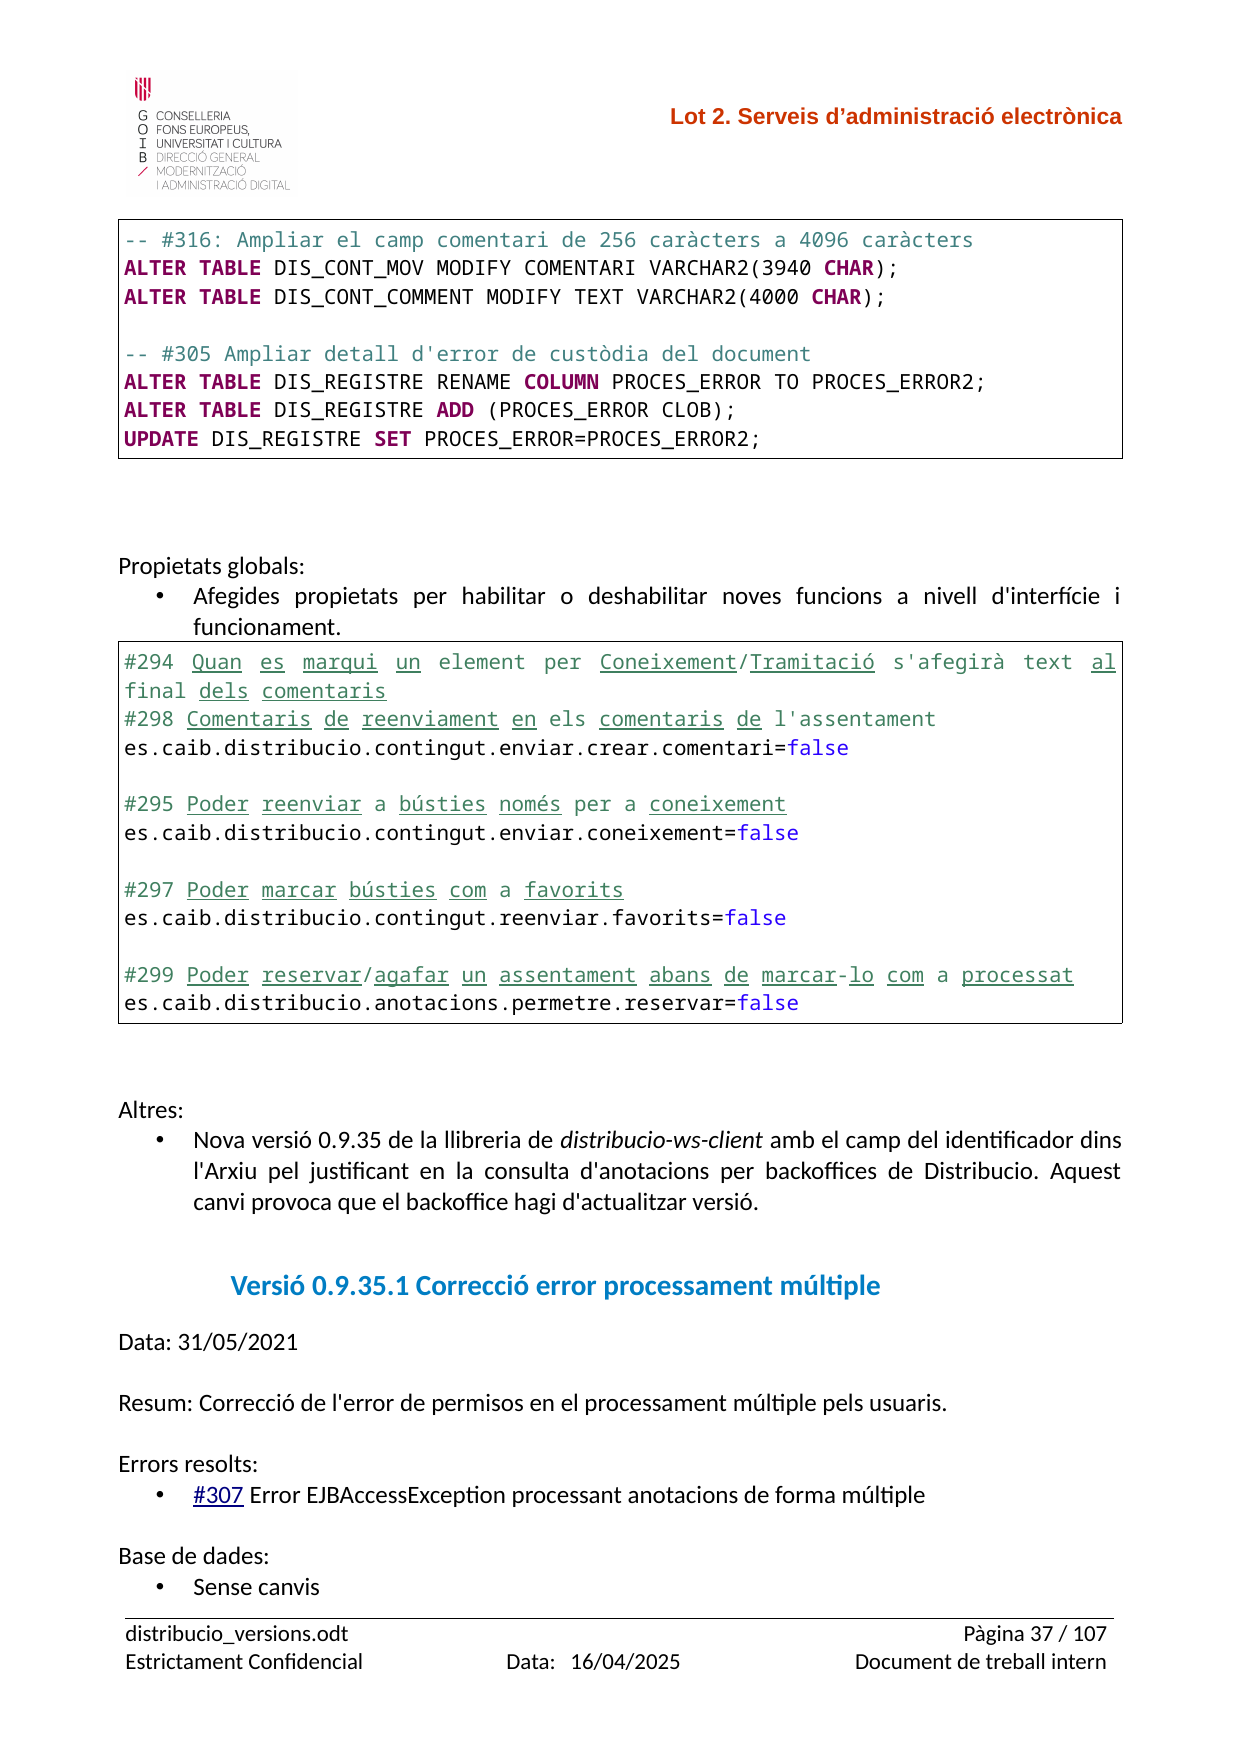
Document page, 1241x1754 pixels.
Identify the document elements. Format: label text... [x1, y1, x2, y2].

text Altres: [118, 1094, 1122, 1124]
picture [126, 70, 299, 197]
list Nova versió 0.9.35 de la llibreria de distribucio-ws-client amb el camp del identificador dins l'Arxiu pel justificant en la consulta d'anotacions per backoffices de Distribucio. Aquest canvi provoca que el backoffice hagi d'actualitzar versió. [156, 1124, 1122, 1216]
subtitle Versió 0.9.35.1 Correcció error processament múltiple [153, 1267, 1122, 1303]
text Data: 31/05/2021 [118, 1327, 1122, 1357]
list Afegides propietats per habilitar o deshabilitar noves funcions a nivell d'interfície i funcionament. [156, 580, 1122, 641]
text Base de dades: [118, 1540, 1122, 1571]
text Resum: Correcció de l'error de permisos en el processament múltiple pels usuaris. [118, 1388, 1122, 1418]
list Sense canvis [156, 1571, 1122, 1601]
table_header #294 Quan es marqui un element per Coneixement/Tramitació s'afegirà text al final dels comentaris #298 Comentaris de reenviament en els comentaris de l'assentament es.caib.distribucio.contingut.enviar.crear.comentari=false #295 Poder reenviar a bústies només per a coneixement es.caib.distribucio.contingut.enviar.coneixement=false #297 Poder marcar bústies com a favorits es.caib.distribucio.contingut.reenviar.favorits=false #299 Poder reservar/agafar un assentament abans de marcar-lo com a processat es.caib.distribucio.anotacions.permetre.reservar=false [119, 642, 1122, 1023]
list #307 Error EJBAccessException processant anotacions de forma múltiple [156, 1479, 1122, 1510]
text Errors resolts: [118, 1449, 1122, 1479]
text Propietats globals: [118, 550, 1122, 580]
table_header -- #316: Ampliar el camp comentari de 256 caràcters a 4096 caràcters ALTER TABLE DIS_CONT_MOV MODIFY COMENTARI VARCHAR2(3940 CHAR); ALTER TABLE DIS_CONT_COMMENT MODIFY TEXT VARCHAR2(4000 CHAR); -- #305 Ampliar detall d'error de custòdia del document ALTER TABLE DIS_REGISTRE RENAME COLUMN PROCES_ERROR TO PROCES_ERROR2; ALTER TABLE DIS_REGISTRE ADD (PROCES_ERROR CLOB); UPDATE DIS_REGISTRE SET PROCES_ERROR=PROCES_ERROR2; [119, 220, 1122, 458]
